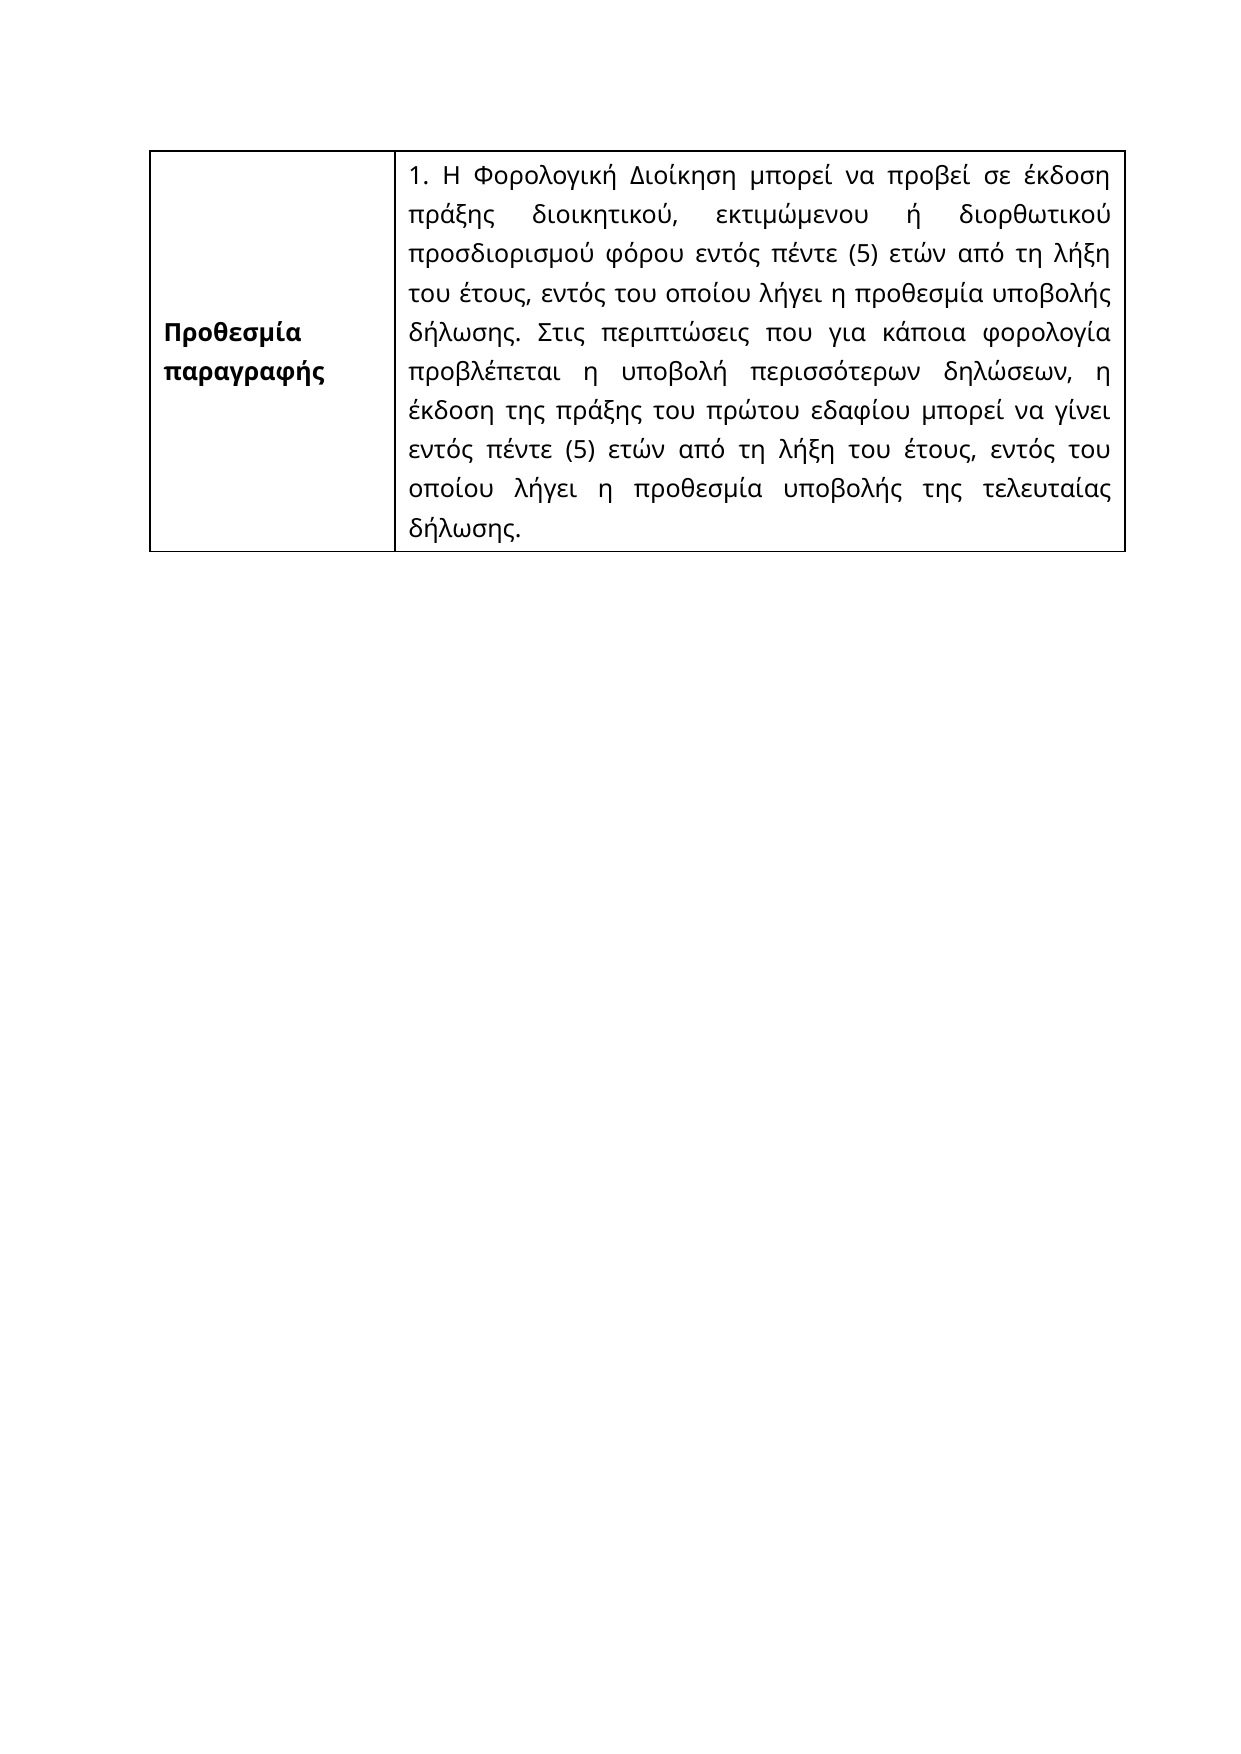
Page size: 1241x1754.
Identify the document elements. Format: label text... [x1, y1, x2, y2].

table_cell Προθεσμία παραγραφής [151, 152, 394, 551]
table_cell 1. Η Φορολογική Διοίκηση μπορεί να προβεί σε έκδοση πράξης διοικητικού, εκτιμώμενου ή διορθωτικού προσδιορισμού φόρου εντός πέντε (5) ετών από τη λήξη του έτους, εντός του οποίου λήγει η προθεσμία υποβολής δήλωσης. Στις περιπτώσεις που για κάποια φορολογία προβλέπεται η υποβολή περισσότερων δηλώσεων, η έκδοση της πράξης του πρώτου εδαφίου μπορεί να γίνει εντός πέντε (5) ετών από τη λήξη του έτους, εντός του οποίου λήγει η προθεσμία υποβολής της τελευταίας δήλωσης. [396, 152, 1124, 551]
